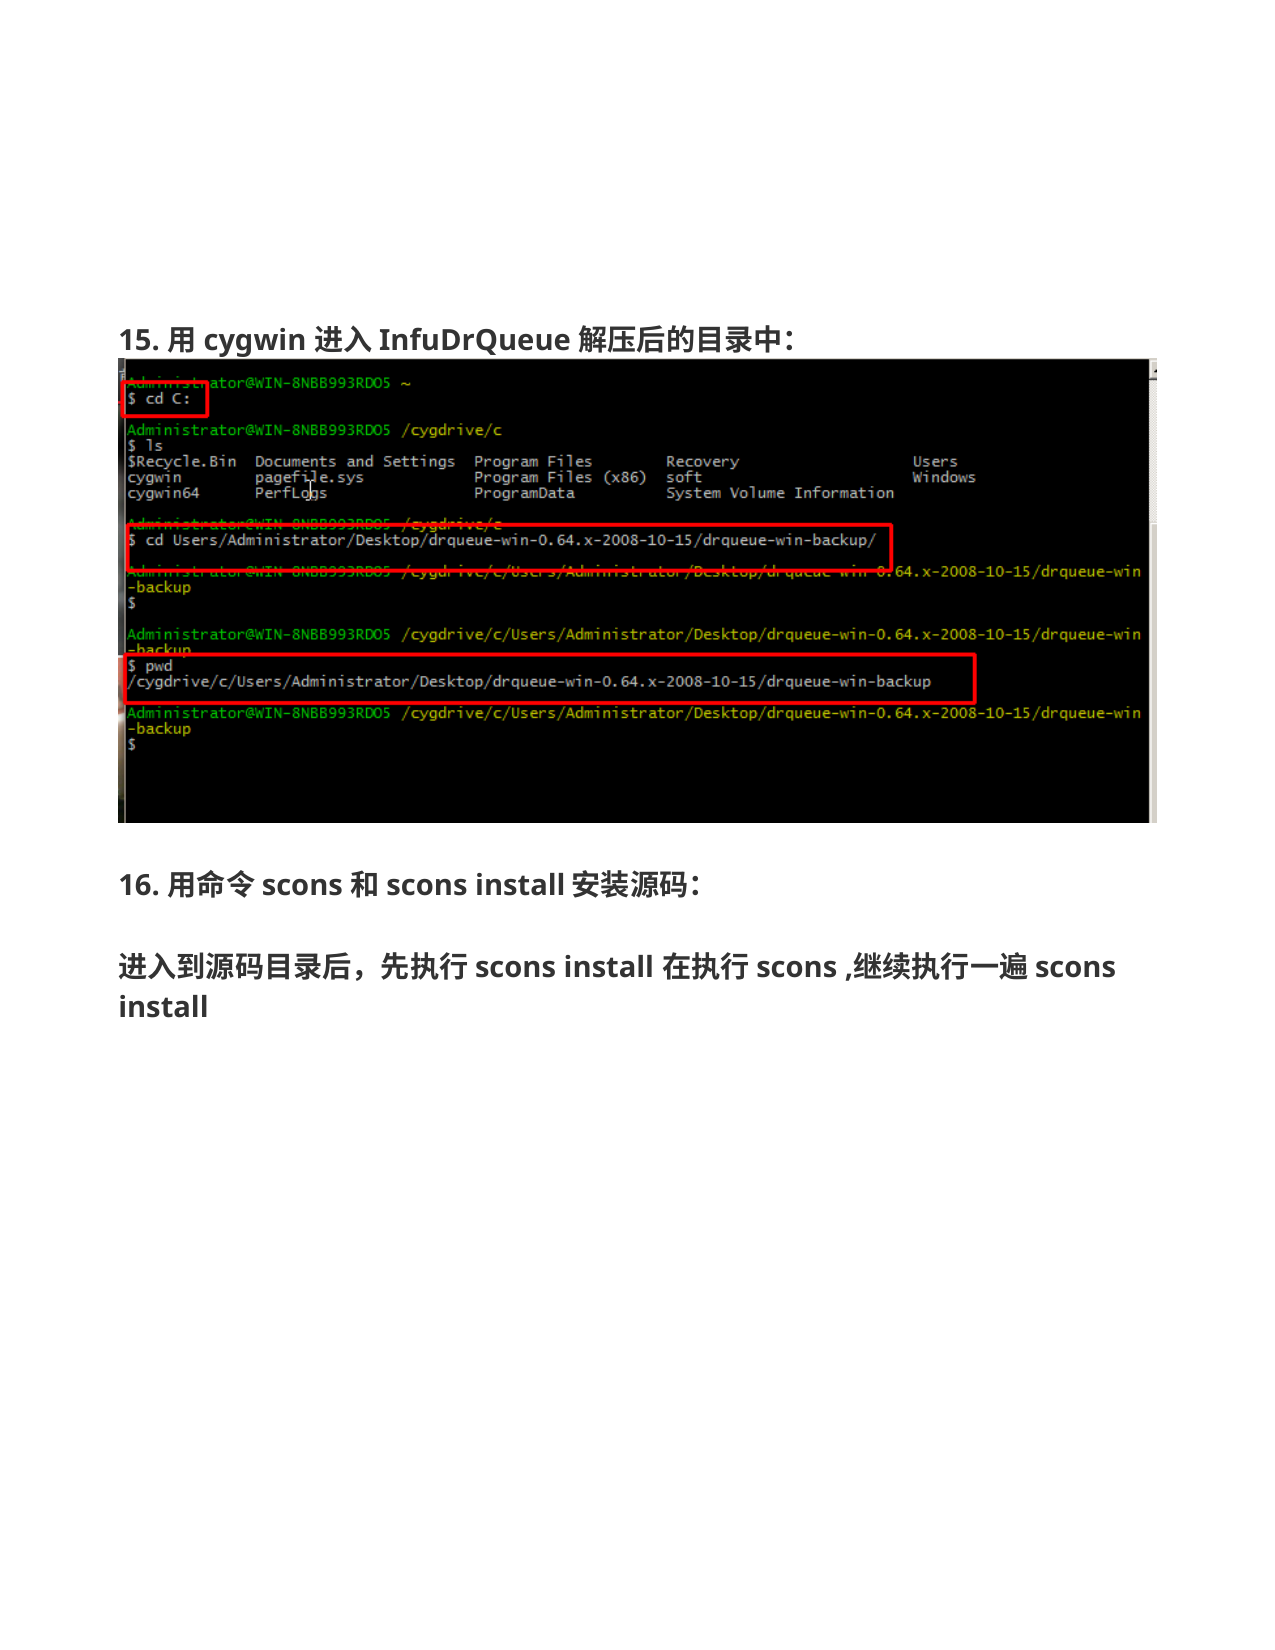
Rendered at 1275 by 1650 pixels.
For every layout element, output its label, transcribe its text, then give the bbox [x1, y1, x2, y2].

text 15. 用 cygwin 进入 InfuDrQueue 解压后的目录中： [118, 317, 1157, 358]
picture [118, 358, 1157, 823]
text 进入到源码目录后，先执行 scons install 在执行 scons ,继续执行一遍 scons install [118, 944, 1157, 1026]
text 16. 用命令 scons 和 scons install安装源码： [118, 862, 1157, 904]
